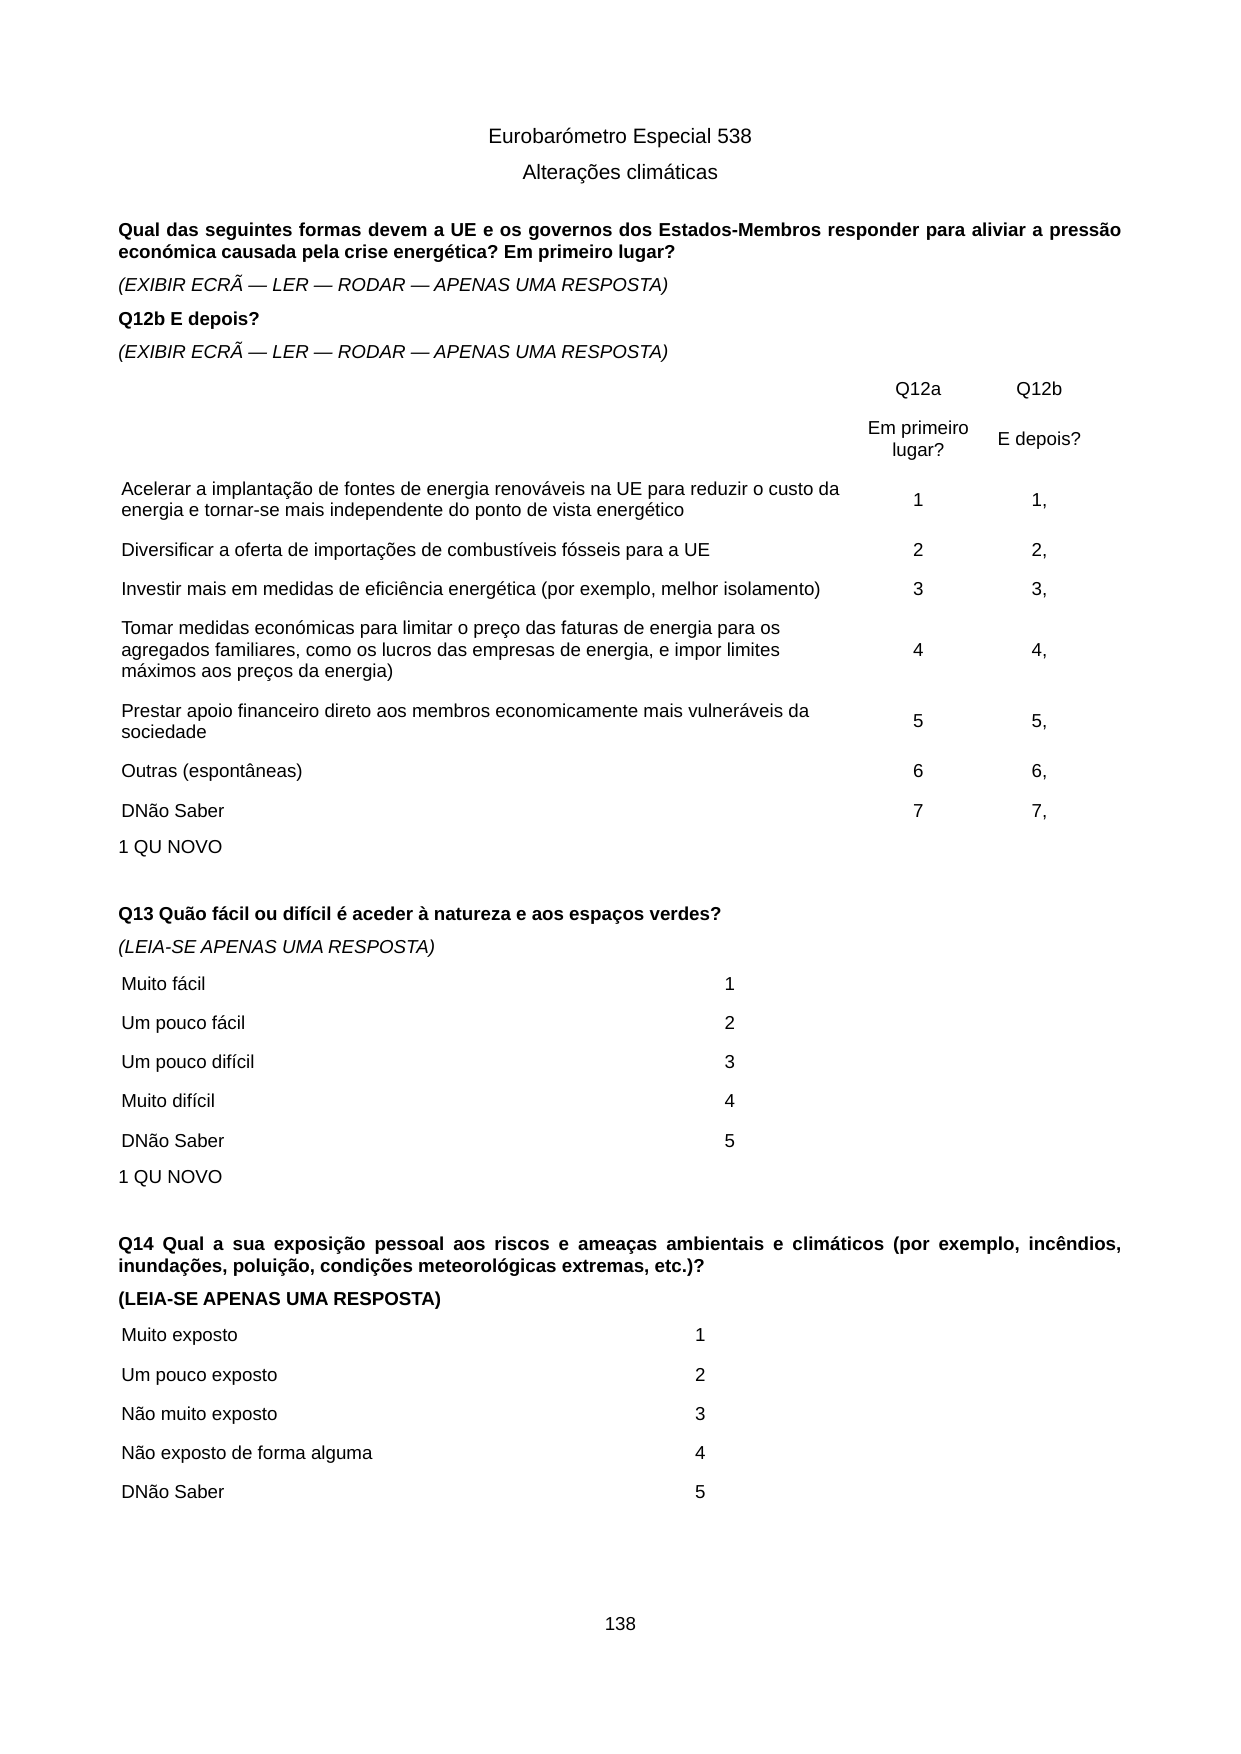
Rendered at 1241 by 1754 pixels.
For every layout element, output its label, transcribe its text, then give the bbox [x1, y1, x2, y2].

table_cell 3 [862, 569, 974, 608]
table_cell Um pouco exposto [118, 1355, 569, 1394]
text (EXIBIR ECRÃ — LER — RODAR — APENAS UMA RESPOSTA) [118, 341, 1122, 363]
table_cell 5 [599, 1121, 738, 1160]
table_cell Um pouco fácil [118, 1003, 599, 1042]
table_cell 5 [569, 1473, 708, 1512]
table_header 1 [569, 1315, 708, 1354]
table_cell Investir mais em medidas de eficiência energética (por exemplo, melhor isolamento) [118, 569, 862, 608]
text Q12b E depois? [118, 308, 1122, 329]
table_cell 2, [974, 530, 1104, 569]
table_cell Diversificar a oferta de importações de combustíveis fósseis para a UE [118, 530, 862, 569]
table_cell 1, [974, 469, 1104, 529]
text Q14 Qual a sua exposição pessoal aos riscos e ameaças ambientais e climáticos (por exemplo, incêndios, inundações, poluição, condições meteorológicas extremas, etc.)? [118, 1233, 1122, 1276]
table_cell 1 [862, 469, 974, 529]
table_cell DNão Saber [118, 791, 862, 830]
table_cell 4, [974, 608, 1104, 691]
table_cell Não muito exposto [118, 1394, 569, 1433]
table_header Muito exposto [118, 1315, 569, 1354]
table_cell 6, [974, 751, 1104, 791]
table_cell Muito difícil [118, 1081, 599, 1121]
table_header [118, 369, 862, 408]
table_cell 3 [569, 1394, 708, 1433]
table_cell 5 [862, 691, 974, 751]
table_cell 4 [862, 608, 974, 691]
table_header Muito fácil [118, 964, 599, 1003]
table_cell Um pouco difícil [118, 1042, 599, 1081]
table_cell 7 [862, 791, 974, 830]
text (EXIBIR ECRÃ — LER — RODAR — APENAS UMA RESPOSTA) [118, 274, 1122, 296]
table_cell E depois? [974, 408, 1104, 469]
table_cell 2 [862, 530, 974, 569]
table_cell 2 [599, 1003, 738, 1042]
table_cell 3 [599, 1042, 738, 1081]
table_cell Prestar apoio financeiro direto aos membros economicamente mais vulneráveis da sociedade [118, 691, 862, 751]
text (LEIA-SE APENAS UMA RESPOSTA) [118, 1288, 1122, 1309]
text (LEIA-SE APENAS UMA RESPOSTA) [118, 936, 1122, 958]
table_cell Em primeiro lugar? [862, 408, 974, 469]
table_cell 7, [974, 791, 1104, 830]
table_cell 4 [599, 1081, 738, 1121]
table_header Q12a [862, 369, 974, 408]
text Qual das seguintes formas devem a UE e os governos dos Estados-Membros responder para aliviar a pressão económica causada pela crise energética? Em primeiro lugar? [118, 219, 1122, 262]
table_header 1 [599, 964, 738, 1003]
table_cell 3, [974, 569, 1104, 608]
table_cell 6 [862, 751, 974, 791]
table_cell Acelerar a implantação de fontes de energia renováveis na UE para reduzir o custo da energia e tornar-se mais independente do ponto de vista energético [118, 469, 862, 529]
table_cell 2 [569, 1355, 708, 1394]
text Q13 Quão fácil ou difícil é aceder à natureza e aos espaços verdes? [118, 903, 1122, 924]
table_cell DNão Saber [118, 1473, 569, 1512]
text 1 QU NOVO [118, 836, 1122, 857]
table_cell Outras (espontâneas) [118, 751, 862, 791]
table_cell 5, [974, 691, 1104, 751]
table_cell [118, 408, 862, 469]
text 1 QU NOVO [118, 1166, 1122, 1187]
table_cell Não exposto de forma alguma [118, 1433, 569, 1472]
table_cell DNão Saber [118, 1121, 599, 1160]
table_header Q12b [974, 369, 1104, 408]
table_cell Tomar medidas económicas para limitar o preço das faturas de energia para os agregados familiares, como os lucros das empresas de energia, e impor limites máximos aos preços da energia) [118, 608, 862, 691]
table_cell 4 [569, 1433, 708, 1472]
